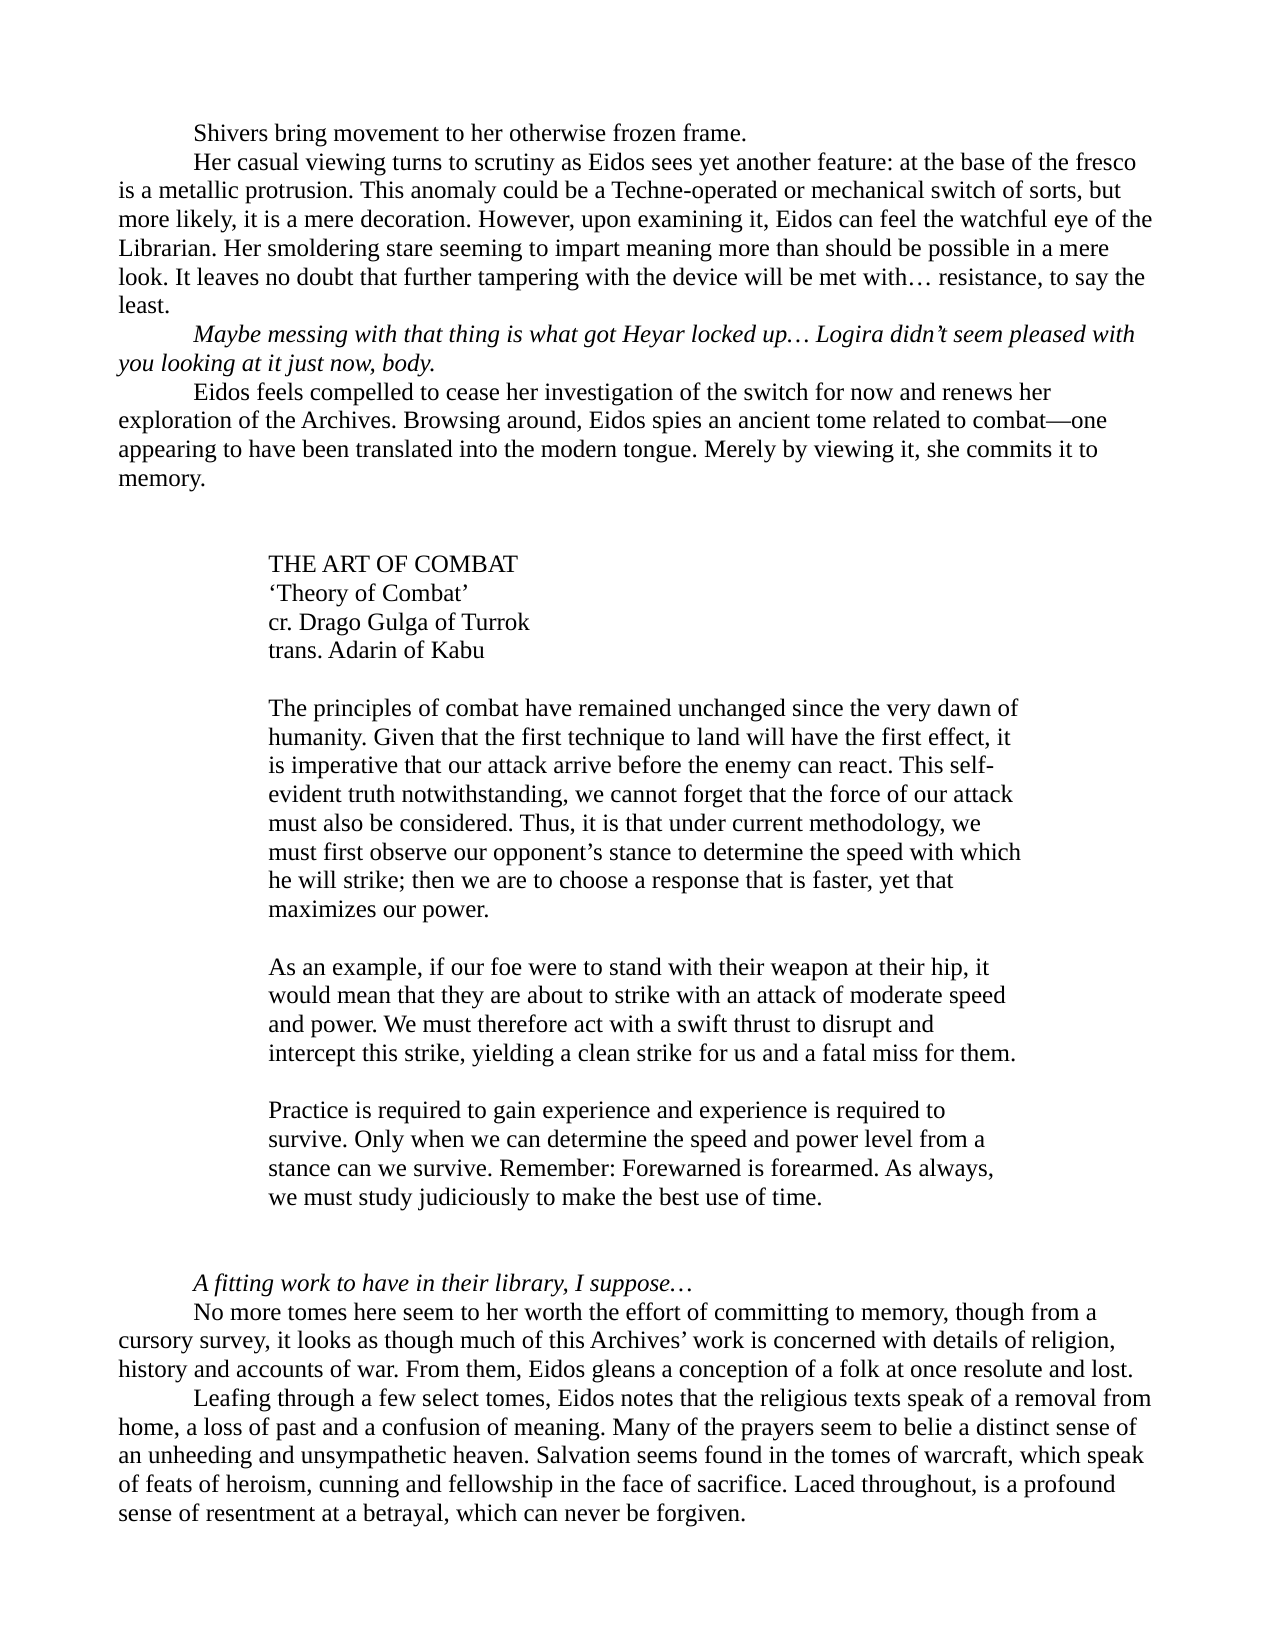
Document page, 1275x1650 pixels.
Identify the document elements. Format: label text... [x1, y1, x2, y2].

text Eidos feels compelled to cease her investigation of the switch for now and renews her exploration of the Archives. Browsing around, Eidos spies an ancient tome related to combat—one appearing to have been translated into the modern tongue. Merely by viewing it, she commits it to memory. [118, 377, 1157, 492]
text Her casual viewing turns to scrutiny as Eidos sees yet another feature: at the base of the fresco is a metallic protrusion. This anomaly could be a Techne-operated or mechanical switch of sorts, but more likely, it is a mere decoration. However, upon examining it, Eidos can feel the watchful eye of the Librarian. Her smoldering stare seeming to impart meaning more than should be possible in a mere look. It leaves no doubt that further tampering with the device will be met with… resistance, to say the least. [118, 147, 1157, 319]
text A fitting work to have in their library, I suppose… [118, 1268, 1157, 1297]
text Practice is required to gain experience and experience is required to survive. Only when we can determine the speed and power level from a stance can we survive. Remember: Forewarned is forearmed. As always, we must study judiciously to make the best use of time. [268, 1096, 1026, 1211]
text cr. Drago Gulga of Turrok [268, 607, 1026, 636]
text Maybe messing with that thing is what got Heyar locked up… Logira didn’t seem pleased with you looking at it just now, body. [118, 319, 1157, 377]
text ‘Theory of Combat’ [268, 578, 1026, 607]
text No more tomes here seem to her worth the effort of committing to memory, though from a cursory survey, it looks as though much of this Archives’ work is concerned with details of religion, history and accounts of war. From them, Eidos gleans a conception of a folk at once resolute and lost. [118, 1297, 1157, 1383]
text trans. Adarin of Kabu [268, 636, 1026, 664]
text As an example, if our foe were to stand with their weapon at their hip, it would mean that they are about to strike with an attack of moderate speed and power. We must therefore act with a swift thrust to disrupt and intercept this strike, yielding a clean strike for us and a fatal miss for them. [268, 952, 1026, 1067]
text THE ART OF COMBAT [268, 549, 1026, 578]
text The principles of combat have remained unchanged since the very dawn of humanity. Given that the first technique to land will have the first effect, it is imperative that our attack arrive before the enemy can react. This self-evident truth notwithstanding, we cannot forget that the force of our attack must also be considered. Thus, it is that under current methodology, we must first observe our opponent’s stance to determine the speed with which he will strike; then we are to choose a response that is faster, yet that maximizes our power. [268, 693, 1026, 923]
text Shivers bring movement to her otherwise frozen frame. [118, 118, 1157, 147]
text Leafing through a few select tomes, Eidos notes that the religious texts speak of a removal from home, a loss of past and a confusion of meaning. Many of the prayers seem to belie a distinct sense of an unheeding and unsympathetic heaven. Salvation seems found in the tomes of warcraft, which speak of feats of heroism, cunning and fellowship in the face of sacrifice. Laced throughout, is a profound sense of resentment at a betrayal, which can never be forgiven. [118, 1383, 1157, 1527]
